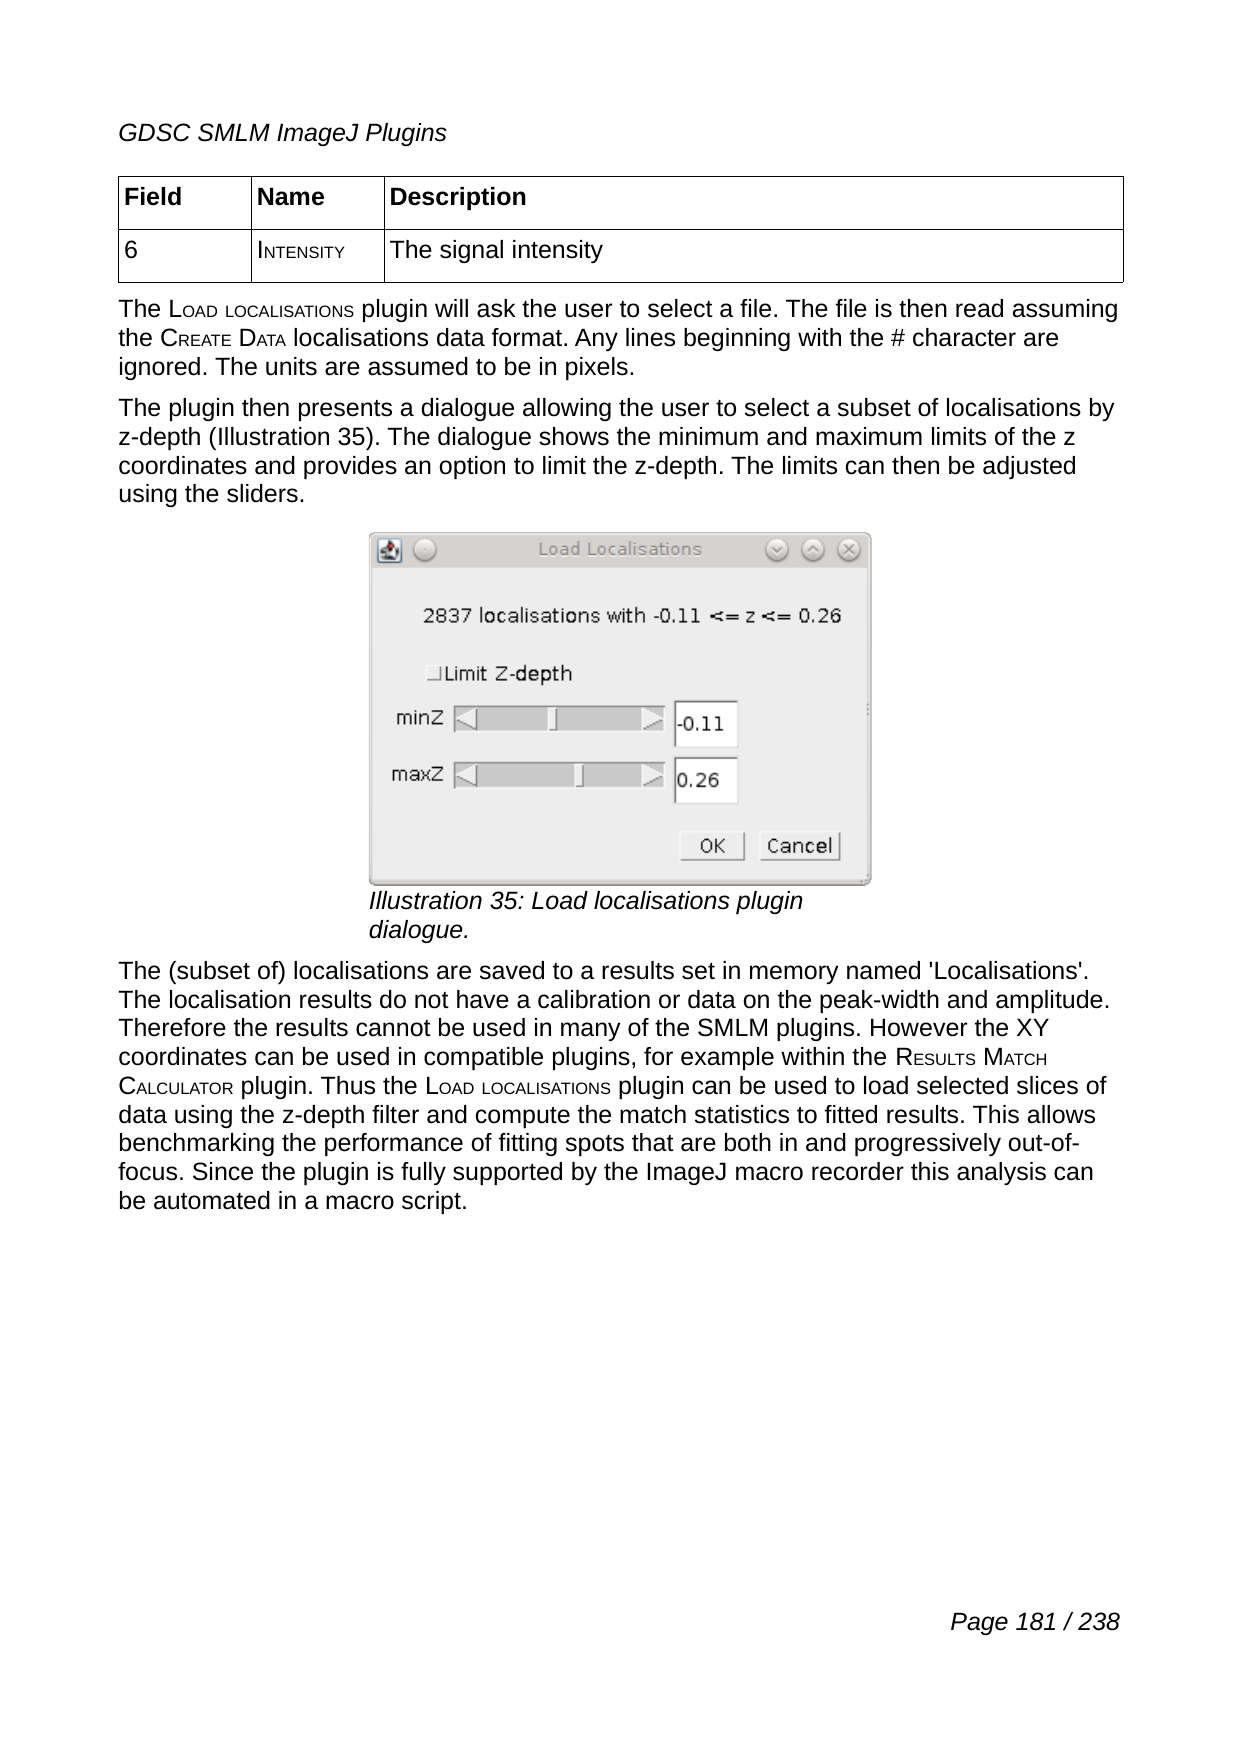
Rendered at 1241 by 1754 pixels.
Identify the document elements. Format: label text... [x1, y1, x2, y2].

table_cell 6 [119, 230, 251, 282]
table_cell The signal intensity [385, 230, 1123, 282]
table_header Description [385, 177, 1123, 229]
picture [368, 532, 872, 886]
text Illustration 35: Load localisations plugin dialogue. [369, 886, 872, 943]
text The plugin then presents a dialogue allowing the user to select a subset of localisations by z-depth (Illustration 35). The dialogue shows the minimum and maximum limits of the z coordinates and provides an option to limit the z-depth. The limits can then be adjusted using the sliders. [118, 393, 1122, 508]
table_header Field [119, 177, 251, 229]
table_header Name [252, 177, 384, 229]
text The Load localisations plugin will ask the user to select a file. The file is then read assuming the Create Data localisations data format. Any lines beginning with the # character are ignored. The units are assumed to be in pixels. [118, 294, 1122, 381]
table_cell Intensity [252, 230, 384, 282]
text The (subset of) localisations are saved to a results set in memory named 'Localisations'. The localisation results do not have a calibration or data on the peak-width and amplitude. Therefore the results cannot be used in many of the SMLM plugins. However the XY coordinates can be used in compatible plugins, for example within the Results Match Calculator plugin. Thus the Load localisations plugin can be used to load selected slices of data using the z-depth filter and compute the match statistics to fitted results. This allows benchmarking the performance of fitting spots that are both in and progressively out-of-focus. Since the plugin is fully supported by the ImageJ macro recorder this analysis can be automated in a macro script. [118, 956, 1122, 1214]
